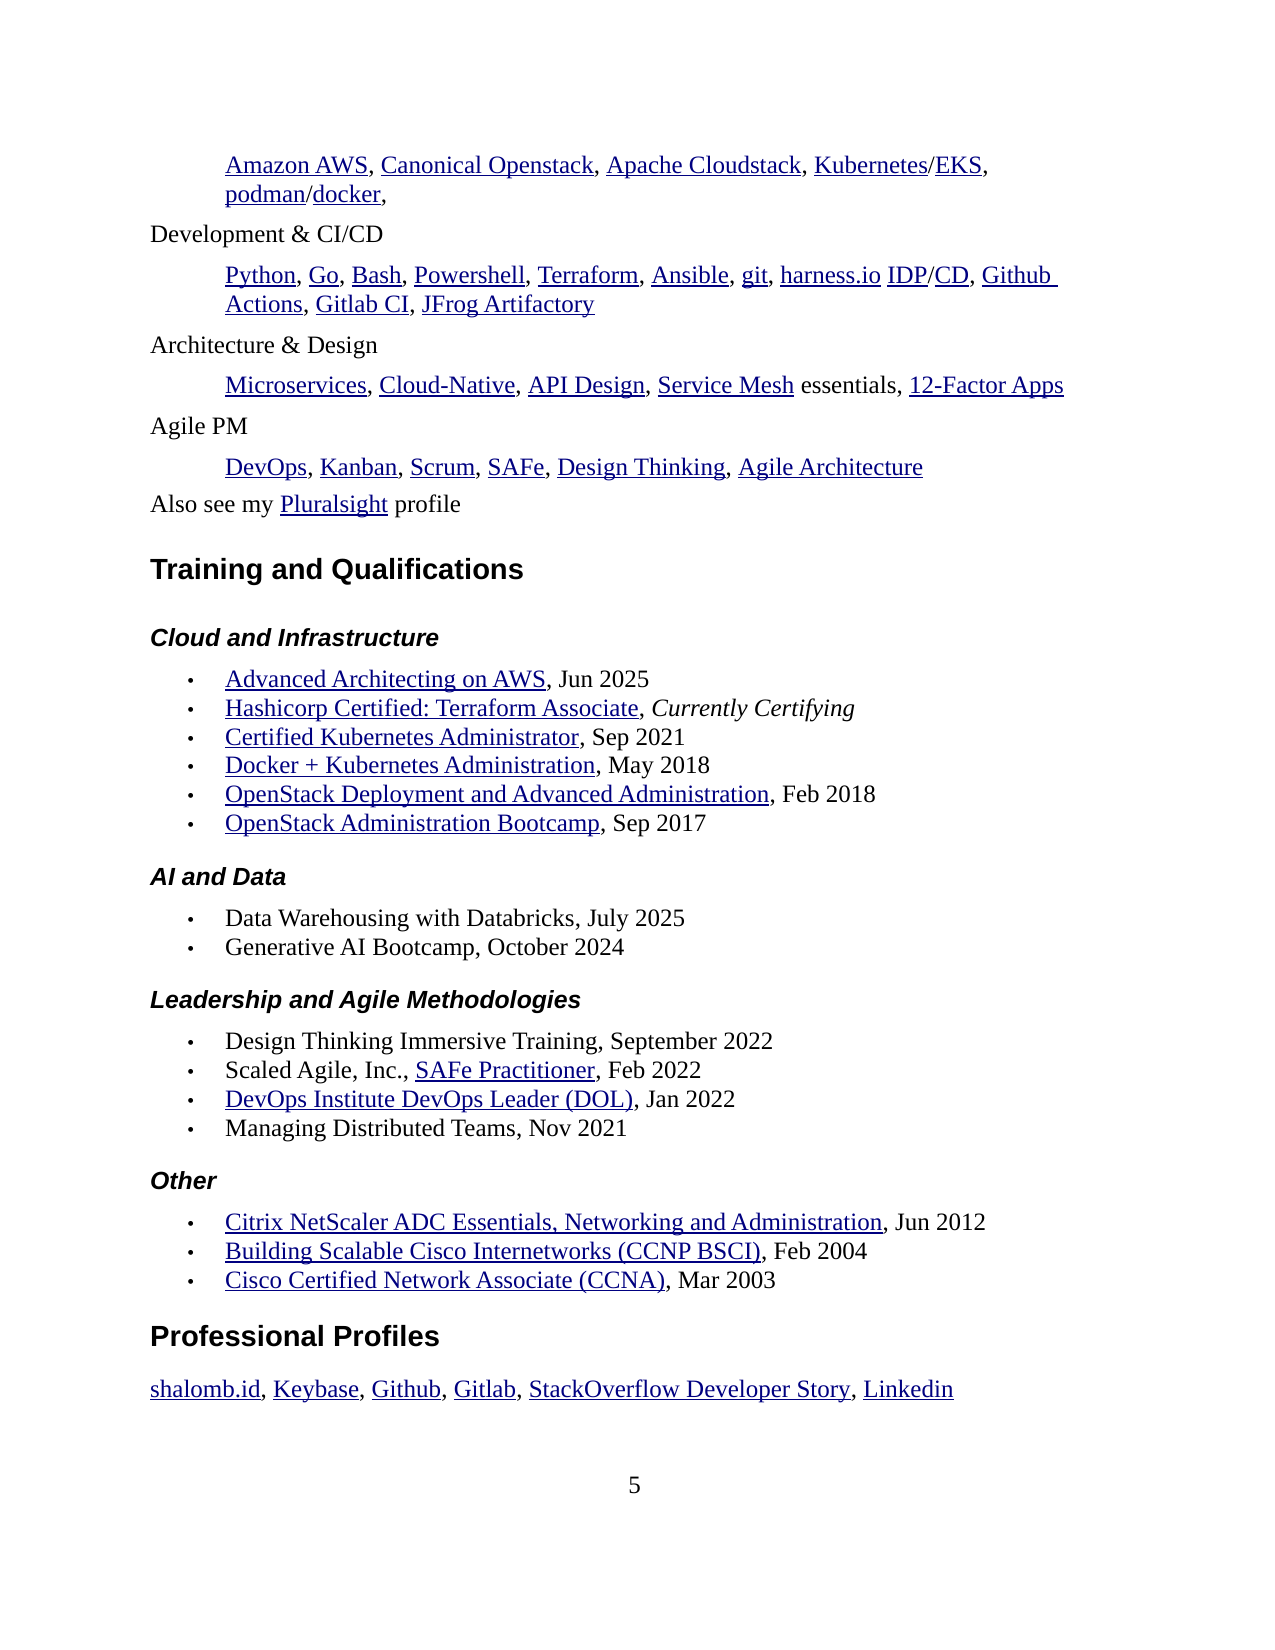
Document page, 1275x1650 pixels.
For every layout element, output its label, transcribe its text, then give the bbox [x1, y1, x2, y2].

subtitle Cloud and Infrastructure [150, 623, 1125, 652]
text DevOps, Kanban, Scrum, SAFe, Design Thinking, Agile Architecture [225, 452, 1125, 481]
list OpenStack Administration Bootcamp, Sep 2017 [187, 808, 1125, 837]
list Advanced Architecting on AWS, Jun 2025 [187, 664, 1125, 693]
text Python, Go, Bash, Powershell, Terraform, Ansible, git, harness.io IDP/CD, Github Actions, Gitlab CI, JFrog Artifactory [225, 260, 1125, 318]
list Design Thinking Immersive Training, September 2022 [187, 1026, 1125, 1055]
list Cisco Certified Network Associate (CCNA), Mar 2003 [187, 1265, 1125, 1294]
list Hashicorp Certified: Terraform Associate, Currently Certifying [187, 693, 1125, 722]
text Architecture & Design [150, 330, 1125, 358]
list Building Scalable Cisco Internetworks (CCNP BSCI), Feb 2004 [187, 1236, 1125, 1265]
subtitle Professional Profiles [150, 1319, 1125, 1352]
subtitle AI and Data [150, 862, 1125, 890]
list Generative AI Bootcamp, October 2024 [187, 932, 1125, 960]
text Microservices, Cloud-Native, API Design, Service Mesh essentials, 12-Factor Apps [225, 370, 1125, 399]
list Citrix NetScaler ADC Essentials, Networking and Administration, Jun 2012 [187, 1207, 1125, 1236]
subtitle Leadership and Agile Methodologies [150, 985, 1125, 1014]
list Docker + Kubernetes Administration, May 2018 [187, 751, 1125, 779]
text Agile PM [150, 411, 1125, 440]
list Scaled Agile, Inc., SAFe Practitioner, Feb 2022 [187, 1055, 1125, 1084]
list Managing Distributed Teams, Nov 2021 [187, 1113, 1125, 1141]
text Development & CI/CD [150, 219, 1125, 248]
list Data Warehousing with Databricks, July 2025 [187, 903, 1125, 932]
text Amazon AWS, Canonical Openstack, Apache Cloudstack, Kubernetes/EKS, podman/docker, [225, 150, 1125, 207]
subtitle Other [150, 1166, 1125, 1195]
list DevOps Institute DevOps Leader (DOL), Jan 2022 [187, 1084, 1125, 1113]
list OpenStack Deployment and Advanced Administration, Feb 2018 [187, 779, 1125, 808]
text Also see my Pluralsight profile [150, 489, 1125, 518]
subtitle Training and Qualifications [150, 552, 1125, 586]
list Certified Kubernetes Administrator, Sep 2021 [187, 722, 1125, 751]
text shalomb.id, Keybase, Github, Gitlab, StackOverflow Developer Story, Linkedin [150, 1374, 1125, 1402]
